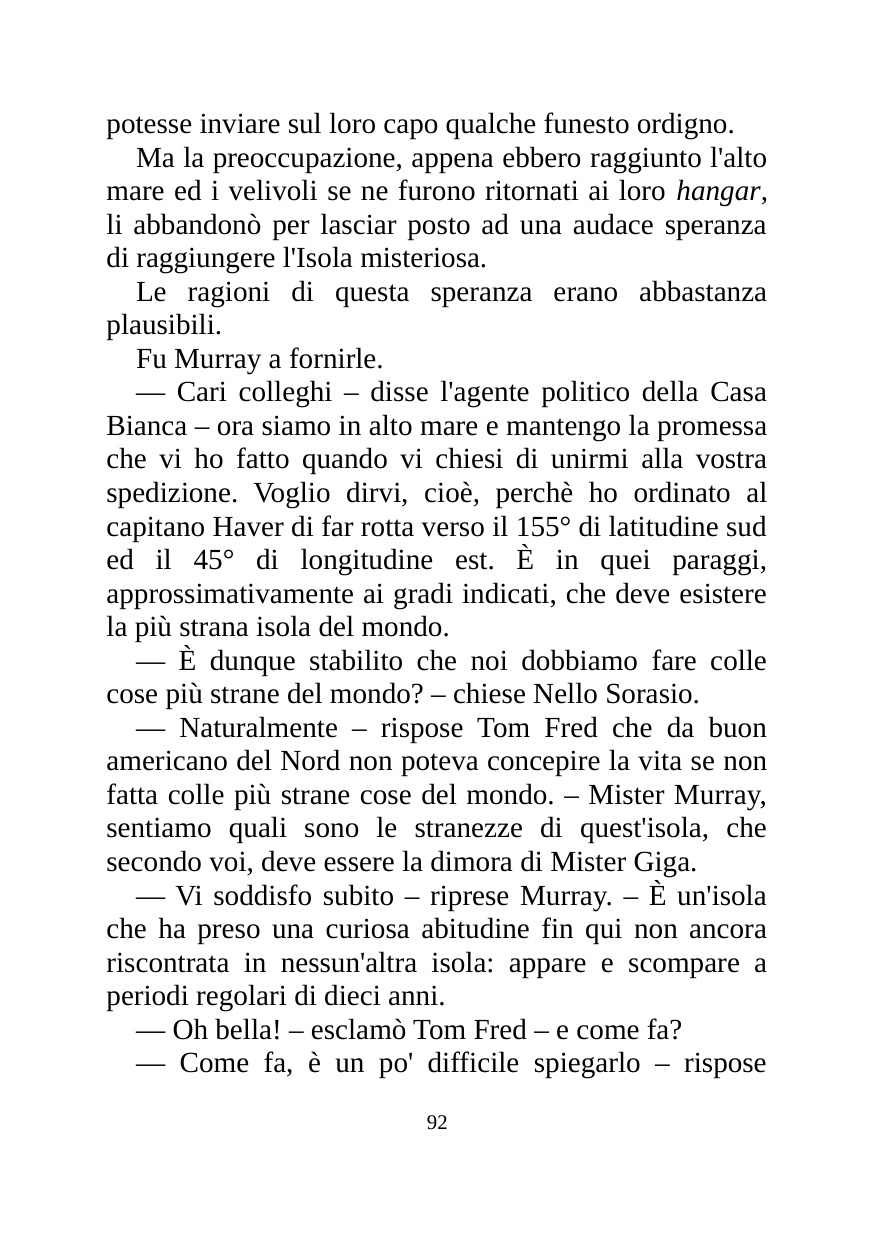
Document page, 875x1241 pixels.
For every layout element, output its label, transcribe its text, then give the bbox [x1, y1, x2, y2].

text — Cari colleghi – disse l'agente politico della Casa Bianca – ora siamo in alto mare e mantengo la promessa che vi ho fatto quando vi chiesi di unirmi alla vostra spedizione. Voglio dirvi, cioè, perchè ho ordinato al capitano Haver di far rotta verso il 155° di latitudine sud ed il 45° di longitudine est. È in quei paraggi, approssimativamente ai gradi indicati, che deve esistere la più strana isola del mondo. [106, 374, 768, 643]
text potesse inviare sul loro capo qualche funesto ordigno. [106, 106, 768, 140]
text — Come fa, è un po' difficile spiegarlo – rispose [106, 1045, 768, 1079]
text — Oh bella! – esclamò Tom Fred – e come fa? [106, 1012, 768, 1045]
text — Vi soddisfo subito – riprese Murray. – È un'isola che ha preso una curiosa abitudine fin qui non ancora riscontrata in nessun'altra isola: appare e scompare a periodi regolari di dieci anni. [106, 878, 768, 1012]
text Ma la preoccupazione, appena ebbero raggiunto l'alto mare ed i velivoli se ne furono ritornati ai loro hangar, li abbandonò per lasciar posto ad una audace speranza di raggiungere l'Isola misteriosa. [106, 140, 768, 274]
text Fu Murray a fornirle. [106, 341, 768, 374]
text Le ragioni di questa speranza erano abbastanza plausibili. [106, 274, 768, 341]
text — È dunque stabilito che noi dobbiamo fare colle cose più strane del mondo? – chiese Nello Sorasio. [106, 643, 768, 710]
text — Naturalmente – rispose Tom Fred che da buon americano del Nord non poteva concepire la vita se non fatta colle più strane cose del mondo. – Mister Murray, sentiamo quali sono le stranezze di quest'isola, che secondo voi, deve essere la dimora di Mister Giga. [106, 710, 768, 878]
